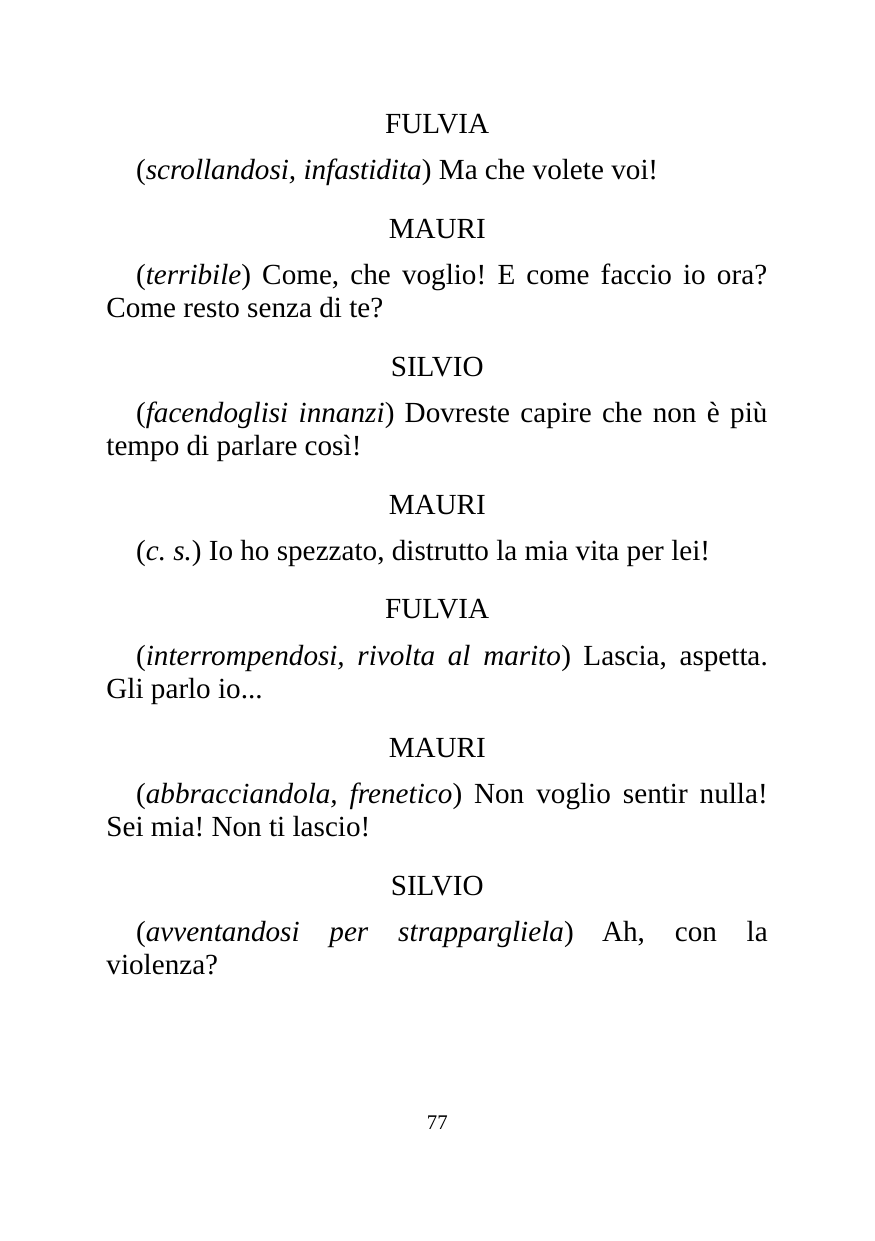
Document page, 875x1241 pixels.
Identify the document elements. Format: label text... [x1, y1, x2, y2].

text (c. s.) Io ho spezzato, distrutto la mia vita per lei! [106, 533, 768, 567]
text SILVIO [106, 349, 768, 382]
text (interrompendosi, rivolta al marito) Lascia, aspetta. Gli parlo io... [106, 638, 768, 705]
text (avventandosi per strappargliela) Ah, con la violenza? [106, 914, 768, 981]
text FULVIA [106, 106, 768, 140]
text (terribile) Come, che voglio! E come faccio io ora? Come resto senza di te? [106, 257, 768, 324]
text (scrollandosi, infastidita) Ma che volete voi! [106, 152, 768, 186]
text (abbracciandola, frenetico) Non voglio sentir nulla! Sei mia! Non ti lascio! [106, 776, 768, 843]
text MAURI [106, 211, 768, 244]
text MAURI [106, 487, 768, 521]
text (facendoglisi innanzi) Dovreste capire che non è più tempo di parlare così! [106, 395, 768, 462]
text FULVIA [106, 592, 768, 625]
text SILVIO [106, 868, 768, 901]
text MAURI [106, 730, 768, 763]
